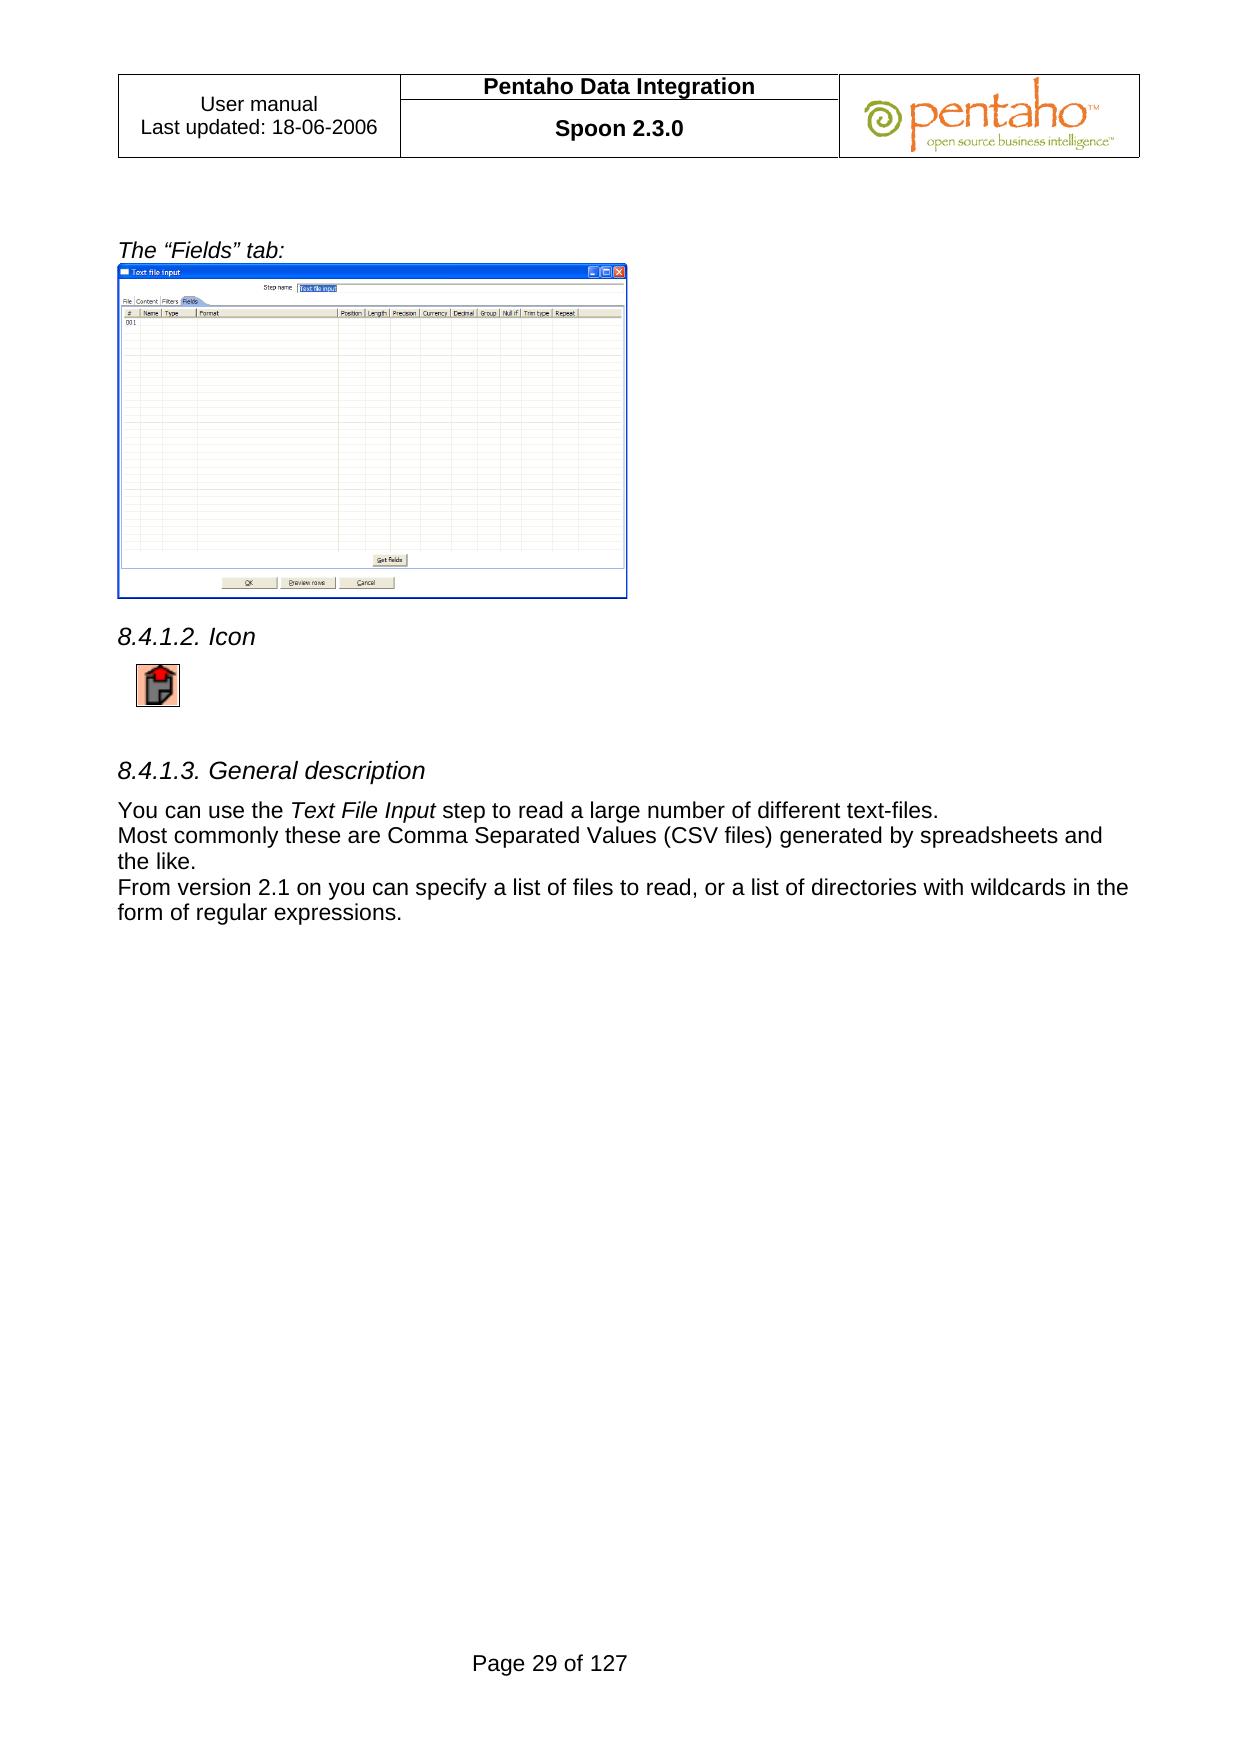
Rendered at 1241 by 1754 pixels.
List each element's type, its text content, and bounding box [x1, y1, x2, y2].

text You can use the Text File Input step to read a large number of different text-files. [117, 798, 1137, 823]
text From version 2.1 on you can specify a list of files to read, or a list of directories with wildcards in the form of regular expressions. [117, 874, 1137, 925]
picture [117, 263, 628, 599]
text The “Fields” tab: [117, 238, 1137, 264]
text Most commonly these are Comma Separated Values (CSV files) generated by spreadsheets and the like. [117, 823, 1137, 874]
subtitle Icon [117, 623, 1137, 651]
subtitle General description [117, 757, 1137, 785]
